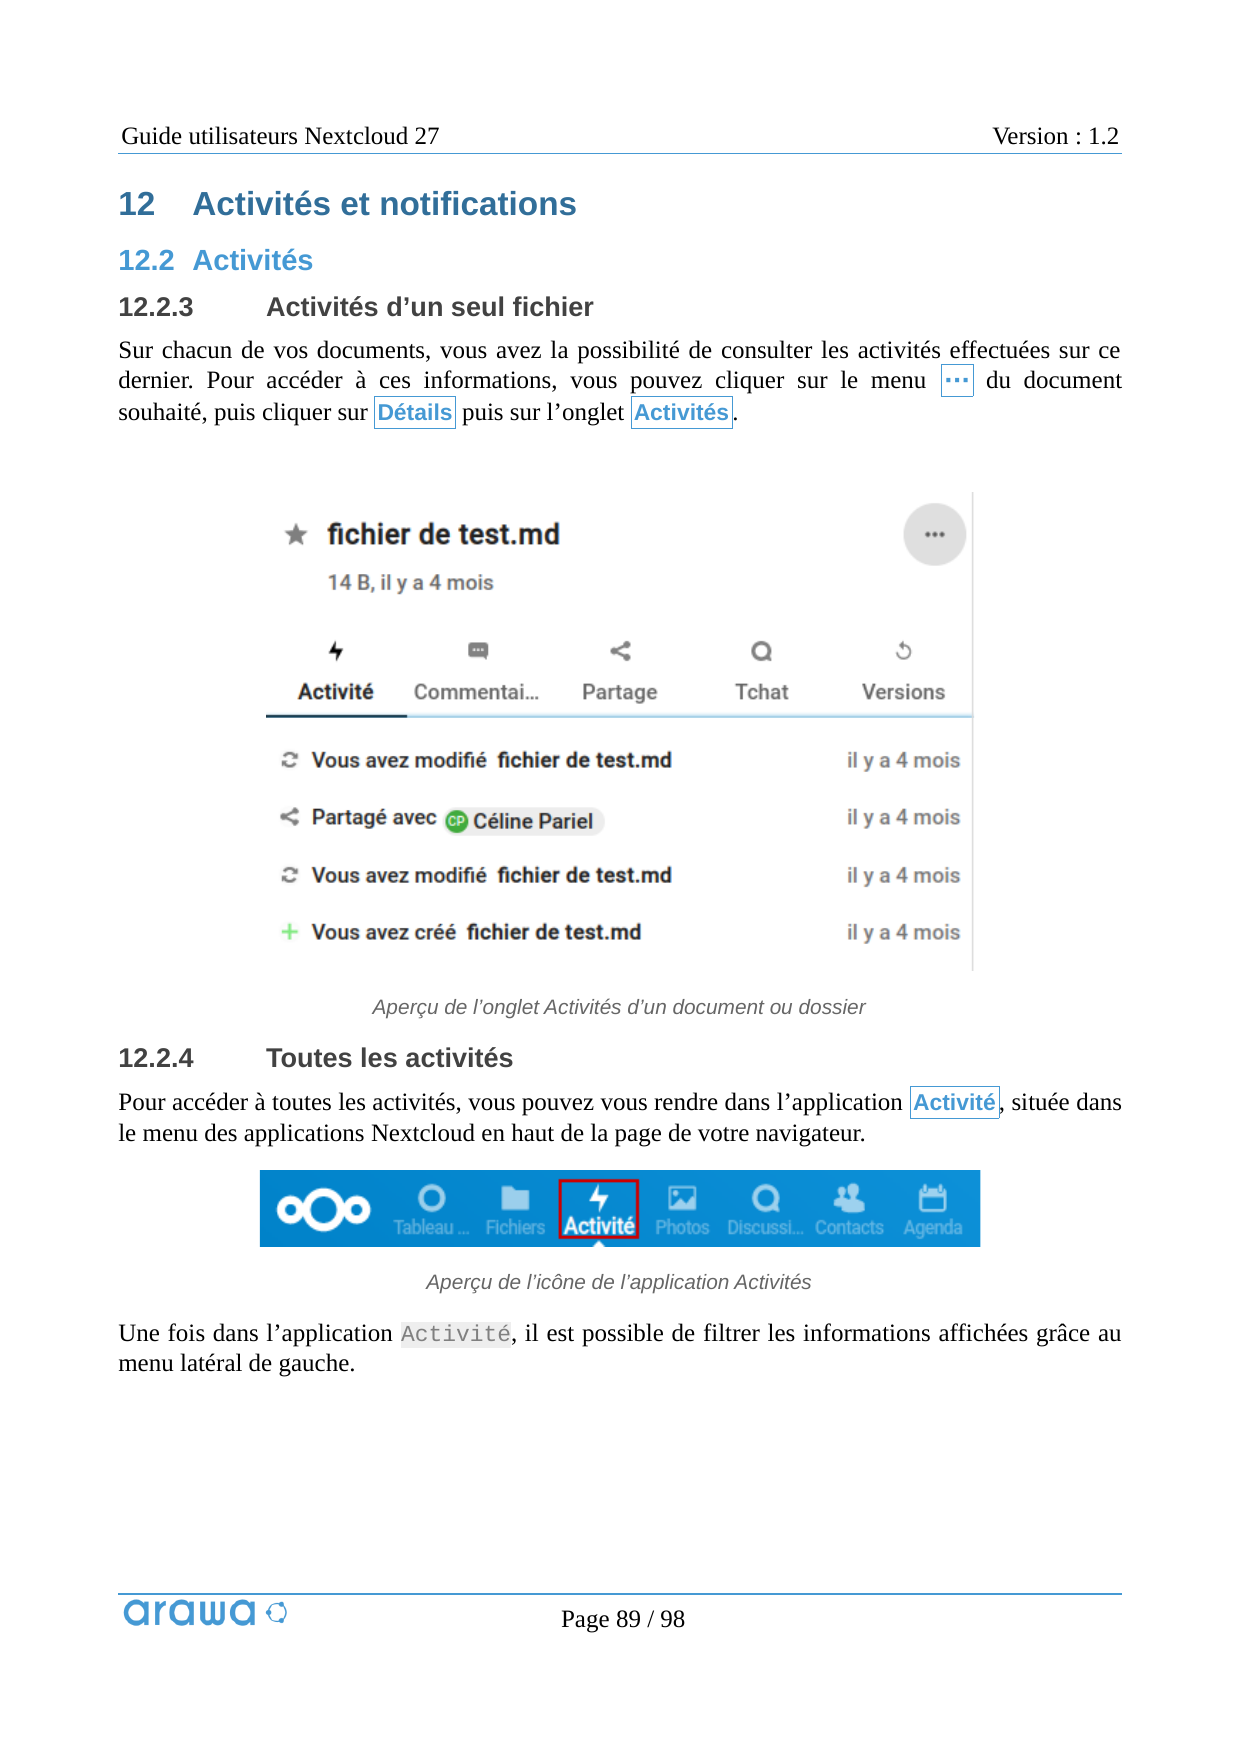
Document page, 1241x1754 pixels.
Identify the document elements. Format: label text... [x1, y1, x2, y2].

text Aperçu de l’icône de l’application Activités [118, 1270, 1122, 1294]
text Sur chacun de vos documents, vous avez la possibilité de consulter les activités effectuées sur ce dernier. Pour accéder à ces informations, vous pouvez cliquer sur le menu ⋅⋅⋅ du document souhaité, puis cliquer sur Détails puis sur l’onglet Activités. [118, 335, 1122, 428]
picture [967, 1170, 981, 1181]
subtitle Activités d’un seul fichier [118, 291, 1122, 322]
text Aperçu de l’onglet Activités d’un document ou dossier [118, 994, 1122, 1018]
text Une fois dans l’application Activité, il est possible de filtrer les informations affichées grâce au menu latéral de gauche. [118, 1318, 1122, 1377]
picture [266, 492, 975, 971]
picture [259, 1170, 912, 1247]
picture [857, 1170, 981, 1247]
subtitle Activités [118, 243, 1122, 277]
picture [259, 1225, 282, 1247]
subtitle Activités et notifications [118, 184, 1122, 222]
text Pour accéder à toutes les activités, vous pouvez vous rendre dans l’application Activité, située dans le menu des applications Nextcloud en haut de la page de votre navigateur. [118, 1086, 1122, 1147]
subtitle Toutes les activités [118, 1042, 1122, 1073]
picture [121, 1597, 290, 1628]
